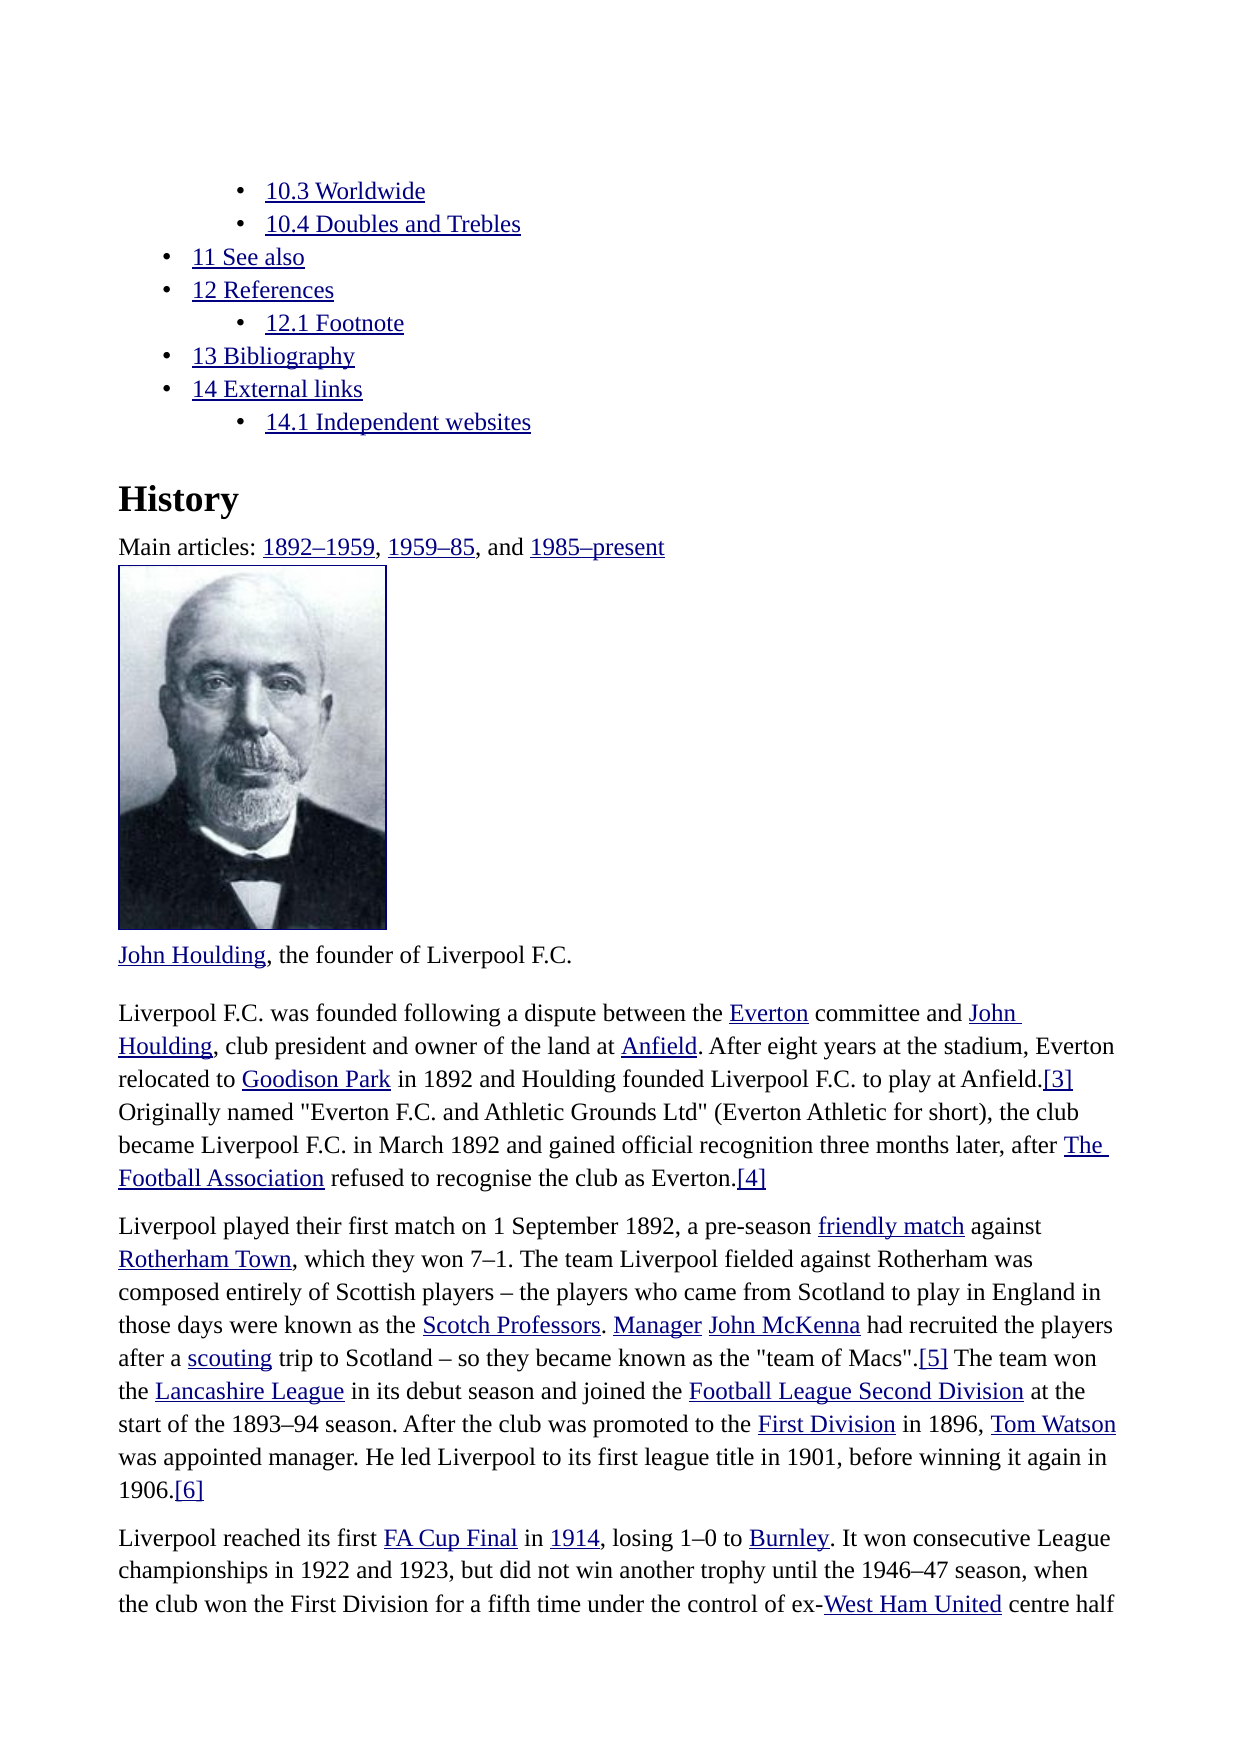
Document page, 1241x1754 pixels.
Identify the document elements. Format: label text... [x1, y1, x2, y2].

text John Houlding, the founder of Liverpool F.C. [118, 940, 1122, 969]
text Liverpool played their first match on 1 September 1892, a pre-season friendly match against Rotherham Town, which they won 7–1. The team Liverpool fielded against Rotherham was composed entirely of Scottish players – the players who came from Scotland to play in England in those days were known as the Scotch Professors. Manager John McKenna had recruited the players after a scouting trip to Scotland – so they became known as the "team of Macs".[5] The team won the Lancashire League in its debut season and joined the Football League Second Division at the start of the 1893–94 season. After the club was promoted to the First Division in 1896, Tom Watson was appointed manager. He led Liverpool to its first league title in 1901, before winning it again in 1906.[6] [118, 1211, 1122, 1504]
list 10.4 Doubles and Trebles [236, 209, 1122, 238]
list 13 Bibliography [162, 341, 1122, 370]
list 12.1 Footnote [236, 308, 1122, 337]
text Liverpool F.C. was founded following a dispute between the Everton committee and John Houlding, club president and owner of the land at Anfield. After eight years at the stadium, Everton relocated to Goodison Park in 1892 and Houlding founded Liverpool F.C. to play at Anfield.[3] Originally named "Everton F.C. and Athletic Grounds Ltd" (Everton Athletic for short), the club became Liverpool F.C. in March 1892 and gained official recognition three months later, after The Football Association refused to recognise the club as Everton.[4] [118, 998, 1122, 1192]
list 14.1 Independent websites [236, 407, 1122, 436]
list 11 See also [162, 242, 1122, 271]
subtitle History [118, 476, 1122, 519]
text Liverpool reached its first FA Cup Final in 1914, losing 1–0 to Burnley. It won consecutive League championships in 1922 and 1923, but did not win another trophy until the 1946–47 season, when the club won the First Division for a fifth time under the control of ex-West Ham United centre half [118, 1523, 1122, 1617]
text Main articles: 1892–1959, 1959–85, and 1985–present [118, 532, 1122, 560]
picture [120, 566, 385, 929]
list 14 External links [162, 374, 1122, 403]
list 10.3 Worldwide [236, 176, 1122, 205]
list 12 References [162, 275, 1122, 304]
